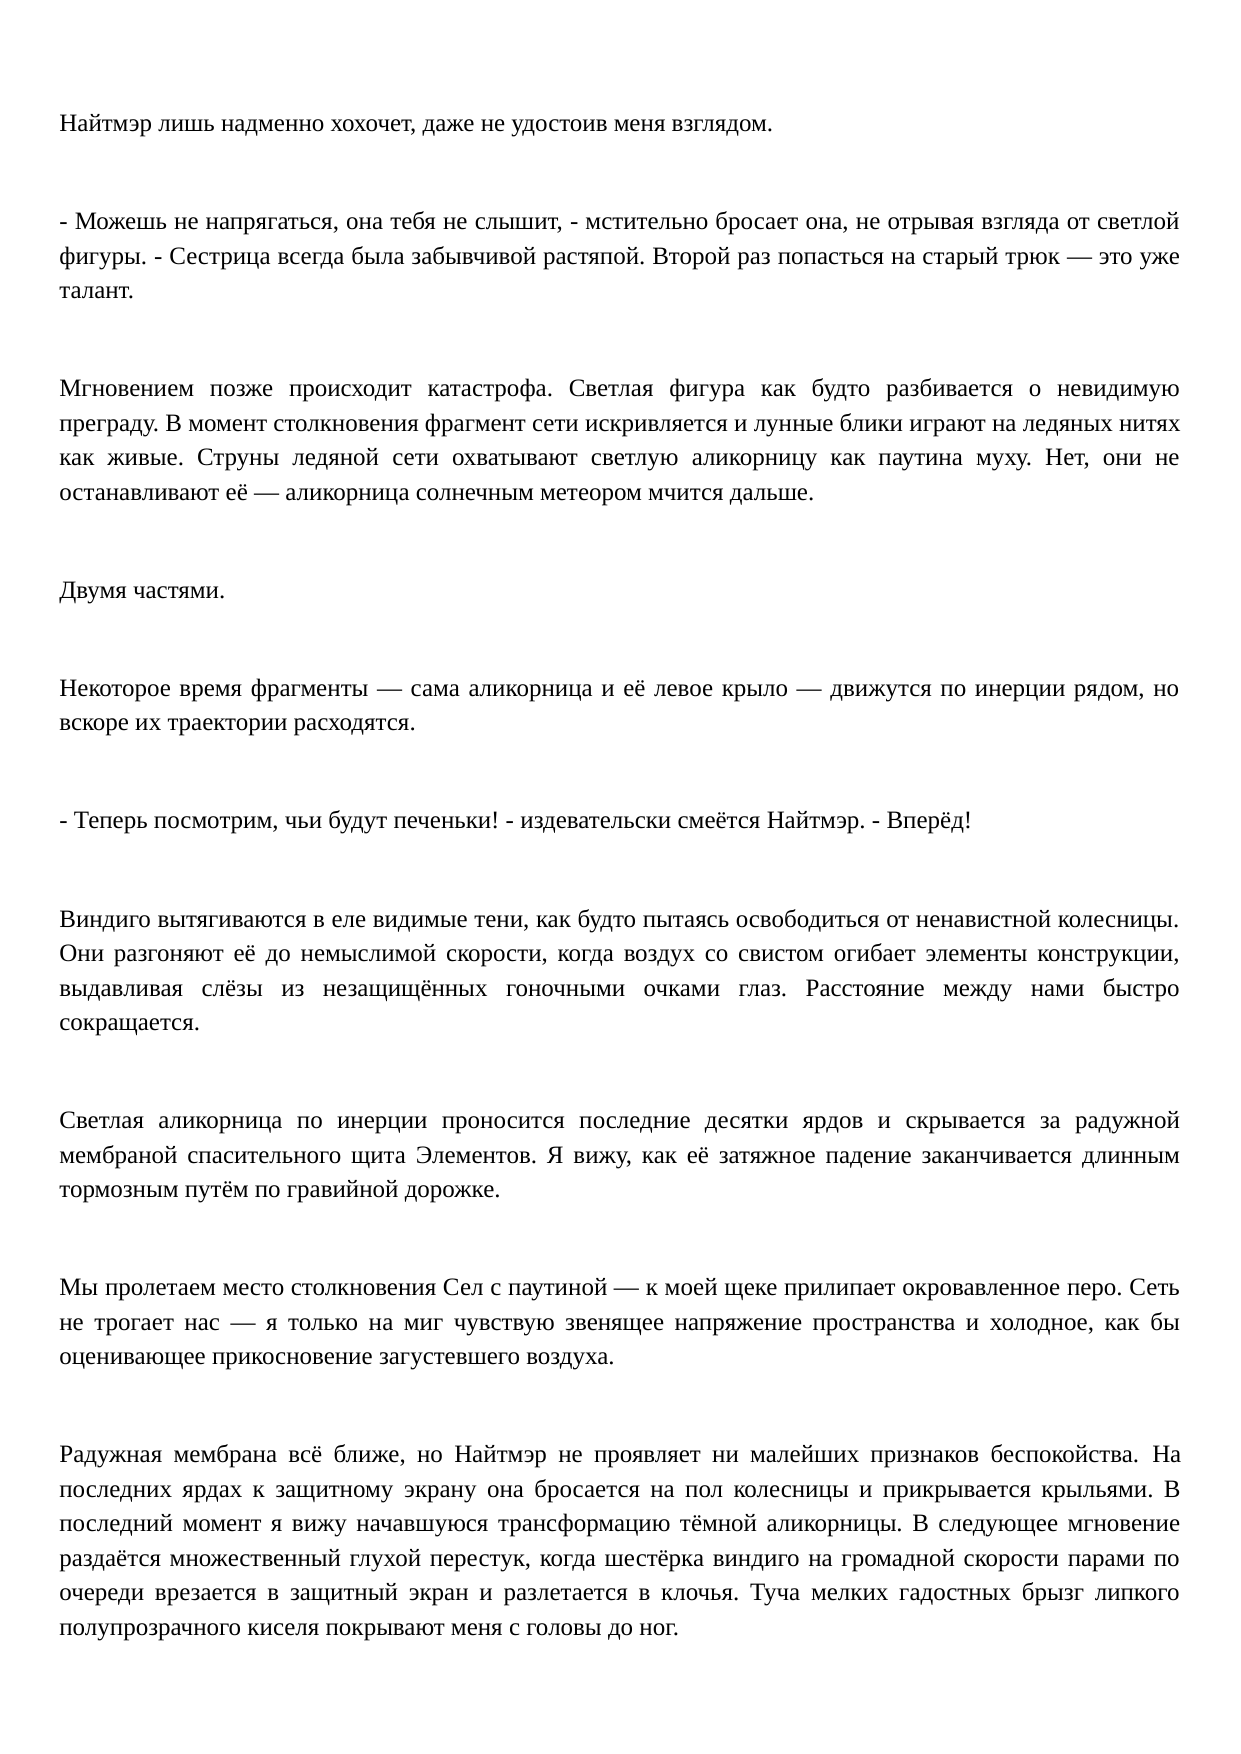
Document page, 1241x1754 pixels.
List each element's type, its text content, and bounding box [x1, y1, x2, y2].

text Мгновением позже происходит катастрофа. Светлая фигура как будто разбивается о невидимую преграду. В момент столкновения фрагмент сети искривляется и лунные блики играют на ледяных нитях как живые. Струны ледяной сети охватывают светлую аликорницу как паутина муху. Нет, они не останавливают её — аликорница солнечным метеором мчится дальше. [59, 373, 1181, 506]
text Двумя частями. [59, 575, 1181, 604]
text - Можешь не напрягаться, она тебя не слышит, - мстительно бросает она, не отрывая взгляда от светлой фигуры. - Сестрица всегда была забывчивой растяпой. Второй раз попасться на старый трюк — это уже талант. [59, 206, 1181, 304]
text Светлая аликорница по инерции проносится последние десятки ярдов и скрывается за радужной мембраной спасительного щита Элементов. Я вижу, как её затяжное падение заканчивается длинным тормозным путём по гравийной дорожке. [59, 1105, 1181, 1203]
text Некоторое время фрагменты — сама аликорница и её левое крыло — движутся по инерции рядом, но вскоре их траектории расходятся. [59, 673, 1181, 736]
text Мы пролетаем место столкновения Сел с паутиной — к моей щеке прилипает окровавленное перо. Сеть не трогает нас — я только на миг чувствую звенящее напряжение пространства и холодное, как бы оценивающее прикосновение загустевшего воздуха. [59, 1272, 1181, 1370]
text Радужная мембрана всё ближе, но Найтмэр не проявляет ни малейших признаков беспокойства. На последних ярдах к защитному экрану она бросается на пол колесницы и прикрывается крыльями. В последний момент я вижу начавшуюся трансформацию тёмной аликорницы. В следующее мгновение раздаётся множественный глухой перестук, когда шестёрка виндиго на громадной скорости парами по очереди врезается в защитный экран и разлетается в клочья. Туча мелких гадостных брызг липкого полупрозрачного киселя покрывают меня с головы до ног. [59, 1439, 1181, 1641]
text Виндиго вытягиваются в еле видимые тени, как будто пытаясь освободиться от ненавистной колесницы. Они разгоняют её до немыслимой скорости, когда воздух со свистом огибает элементы конструкции, выдавливая слёзы из незащищённых гоночными очками глаз. Расстояние между нами быстро сокращается. [59, 904, 1181, 1036]
text Найтмэр лишь надменно хохочет, даже не удостоив меня взглядом. [59, 108, 1181, 137]
text - Теперь посмотрим, чьи будут печеньки! - издевательски смеётся Найтмэр. - Вперёд! [59, 806, 1181, 834]
